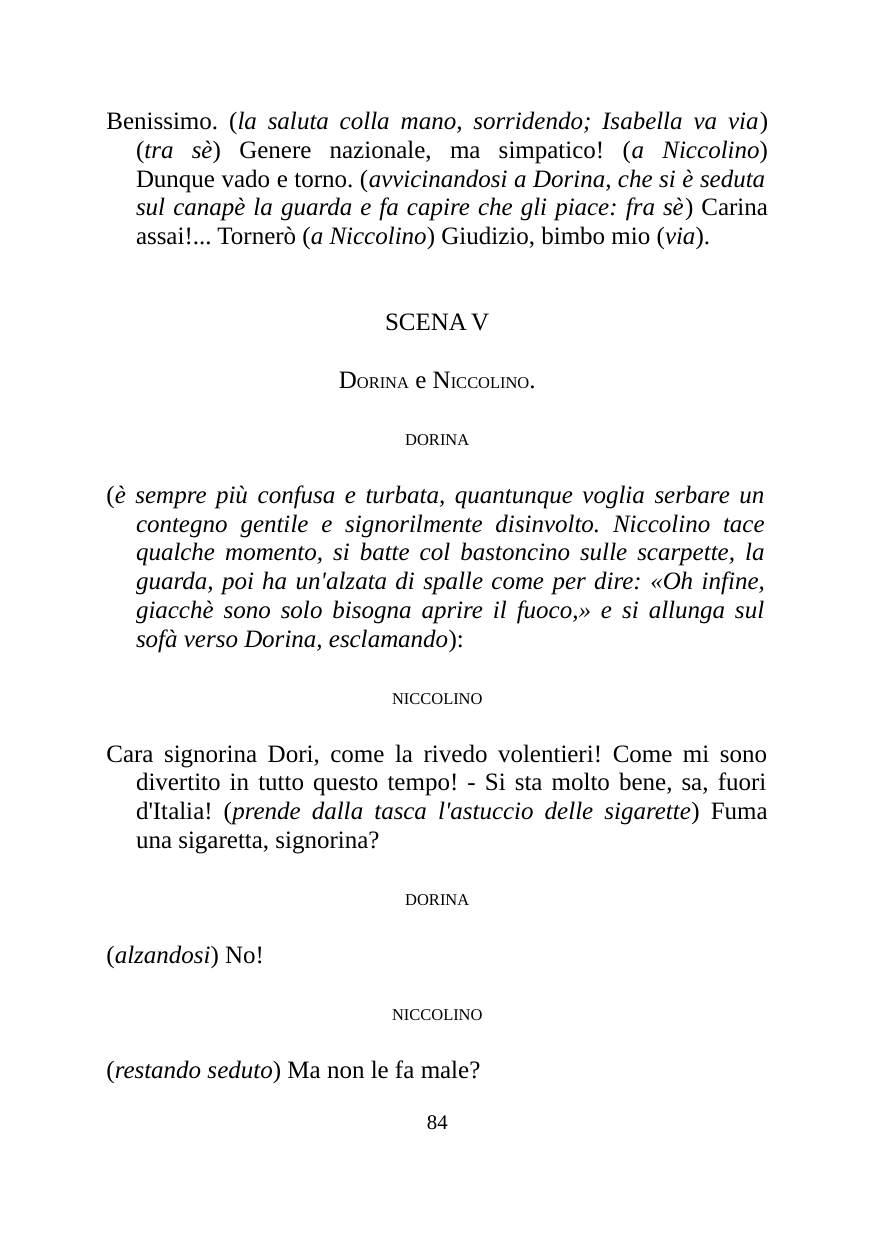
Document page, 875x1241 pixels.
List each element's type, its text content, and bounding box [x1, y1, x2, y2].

text dorina [106, 422, 768, 451]
text niccolino [106, 997, 768, 1026]
text dorina [106, 882, 768, 911]
text Cara signorina Dori, come la rivedo volentieri! Come mi sono divertito in tutto questo tempo! - Si sta molto bene, sa, fuori d'Italia! (prende dalla tasca l'astuccio delle sigarette) Fuma una sigaretta, signorina? [106, 739, 768, 854]
text niccolino [106, 681, 768, 710]
text Benissimo. (la saluta colla mano, sorridendo; Isabella va via) (tra sè) Genere nazionale, ma simpatico! (a Niccolino) Dunque vado e torno. (avvicinandosi a Dorina, che si è seduta sul canapè la guarda e fa capire che gli piace: fra sè) Carina assai!... Tornerò (a Niccolino) Giudizio, bimbo mio (via). [106, 106, 768, 250]
text Dorina e Niccolino. [106, 365, 768, 394]
text (restando seduto) Ma non le fa male? [106, 1055, 768, 1084]
text SCENA V [106, 307, 768, 336]
text (è sempre più confusa e turbata, quantunque voglia serbare un contegno gentile e signorilmente disinvolto. Niccolino tace qualche momento, si batte col bastoncino sulle scarpette, la guarda, poi ha un'alzata di spalle come per dire: «Oh infine, giacchè sono solo bisogna aprire il fuoco,» e si allunga sul sofà verso Dorina, esclamando): [106, 480, 768, 652]
text (alzandosi) No! [106, 940, 768, 969]
